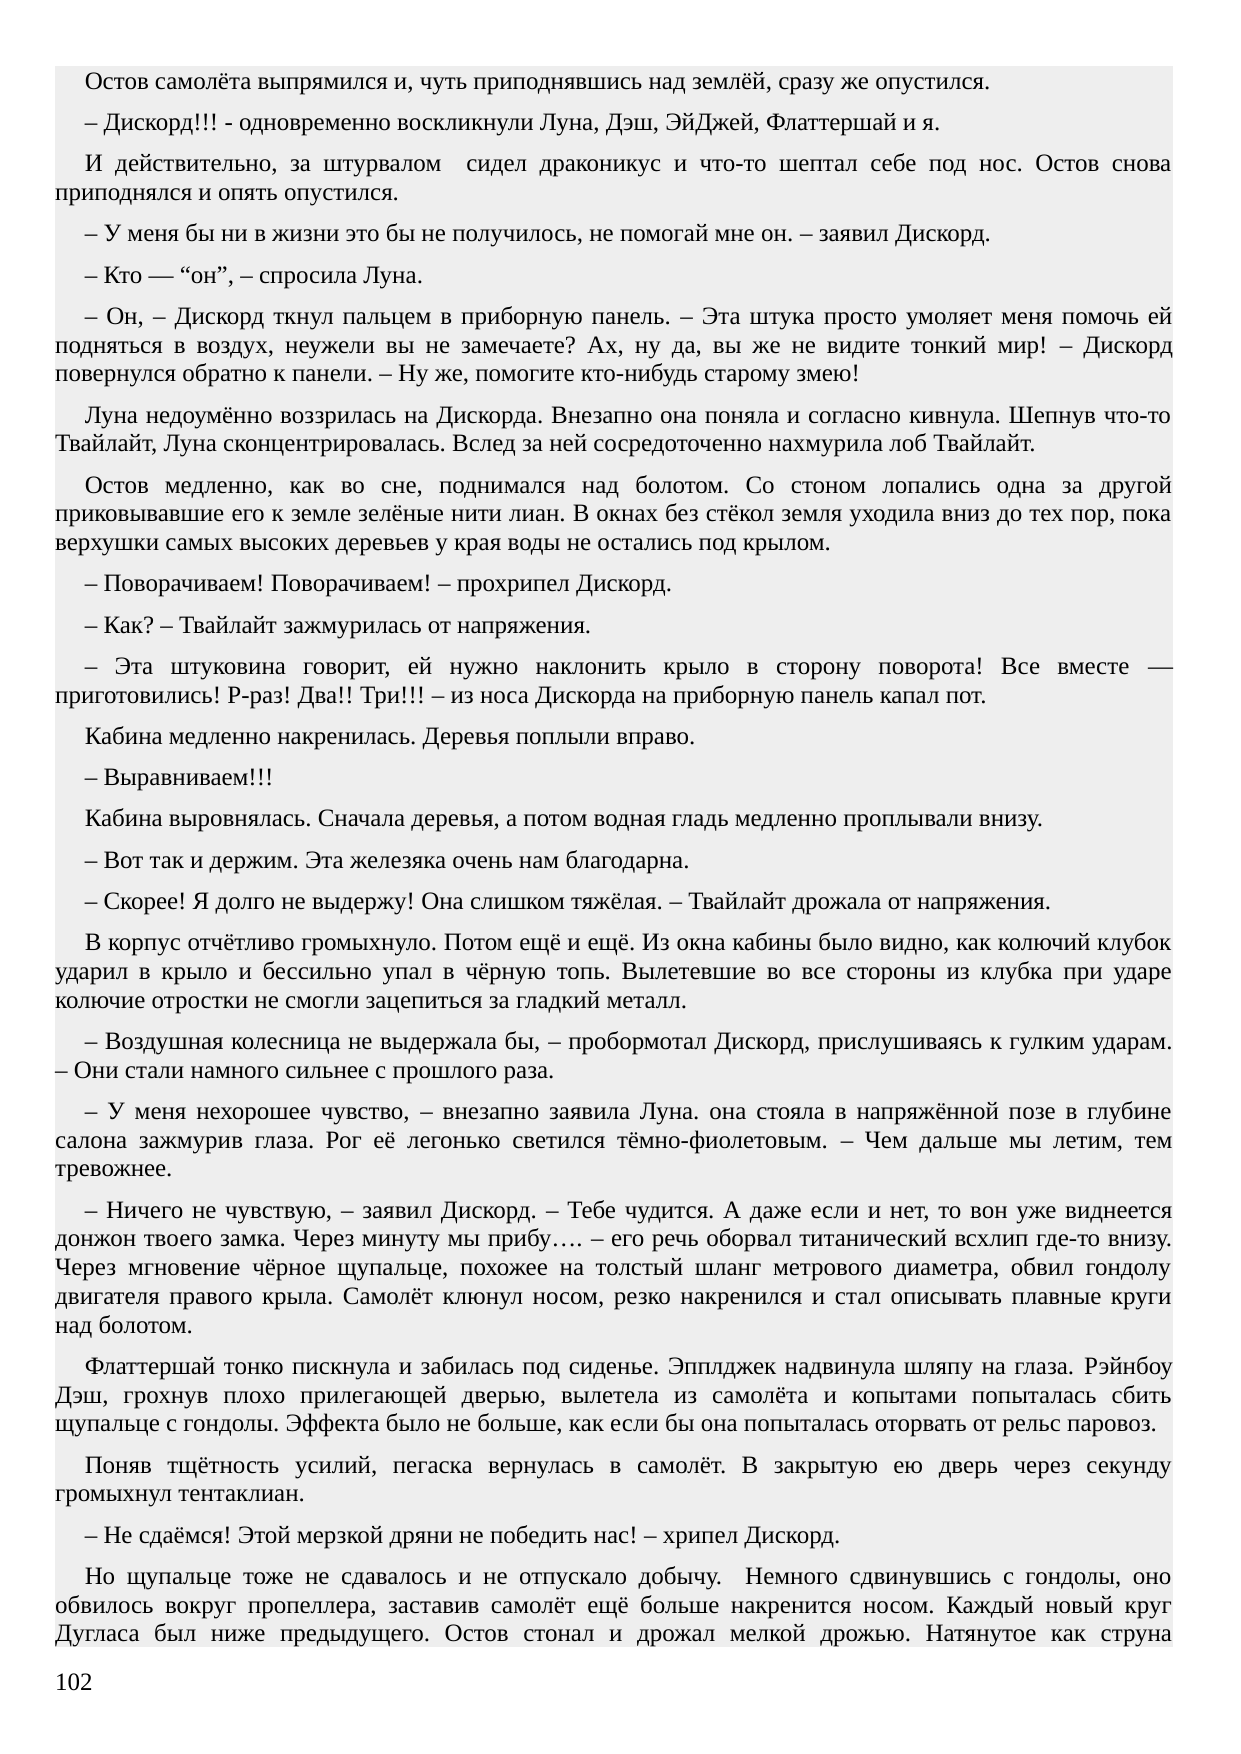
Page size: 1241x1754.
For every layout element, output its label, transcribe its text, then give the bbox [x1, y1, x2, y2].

text Но щупальце тоже не сдавалось и не отпускало добычу. Немного сдвинувшись с гондолы, оно обвилось вокруг пропеллера, заставив самолёт ещё больше накренится носом. Каждый новый круг Дугласа был ниже предыдущего. Остов стонал и дрожал мелкой дрожью. Натянутое как струна [55, 1561, 1173, 1647]
text Кабина медленно накренилась. Деревья поплыли вправо. [55, 721, 1173, 750]
text – Вот так и держим. Эта железяка очень нам благодарна. [55, 845, 1173, 873]
text В корпус отчётливо громыхнуло. Потом ещё и ещё. Из окна кабины было видно, как колючий клубок ударил в крыло и бессильно упал в чёрную топь. Вылетевшие во все стороны из клубка при ударе колючие отростки не смогли зацепиться за гладкий металл. [55, 927, 1173, 1013]
text – Ничего не чувствую, – заявил Дискорд. – Тебе чудится. А даже если и нет, то вон уже виднеется донжон твоего замка. Через минуту мы прибу…. – его речь оборвал титанический всхлип где-то внизу. Через мгновение чёрное щупальце, похожее на толстый шланг метрового диаметра, обвил гондолу двигателя правого крыла. Самолёт клюнул носом, резко накренился и стал описывать плавные круги над болотом. [55, 1195, 1173, 1338]
text Остов медленно, как во сне, поднимался над болотом. Со стоном лопались одна за другой приковывавшие его к земле зелёные нити лиан. В окнах без стёкол земля уходила вниз до тех пор, пока верхушки самых высоких деревьев у края воды не остались под крылом. [55, 470, 1173, 556]
text – У меня бы ни в жизни это бы не получилось, не помогай мне он. – заявил Дискорд. [55, 218, 1173, 247]
text – Как? – Твайлайт зажмурилась от напряжения. [55, 610, 1173, 638]
text Поняв тщётность усилий, пегаска вернулась в самолёт. В закрытую ею дверь через секунду громыхнул тентаклиан. [55, 1450, 1173, 1507]
text Кабина выровнялась. Сначала деревья, а потом водная гладь медленно проплывали внизу. [55, 803, 1173, 832]
text – Поворачиваем! Поворачиваем! – прохрипел Дискорд. [55, 568, 1173, 597]
text – Не сдаёмся! Этой мерзкой дряни не победить нас! – хрипел Дискорд. [55, 1520, 1173, 1548]
text – Воздушная колесница не выдержала бы, – пробормотал Дискорд, прислушиваясь к гулким ударам. – Они стали намного сильнее с прошлого раза. [55, 1026, 1173, 1083]
text – Скорее! Я долго не выдержу! Она слишком тяжёлая. – Твайлайт дрожала от напряжения. [55, 886, 1173, 915]
text Луна недоумённо воззрилась на Дискорда. Внезапно она поняла и согласно кивнула. Шепнув что-то Твайлайт, Луна сконцентрировалась. Вслед за ней сосредоточенно нахмурила лоб Твайлайт. [55, 400, 1173, 457]
text Остов самолёта выпрямился и, чуть приподнявшись над землёй, сразу же опустился. [55, 66, 1173, 95]
text И действительно, за штурвалом сидел драконикус и что-то шептал себе под нос. Остов снова приподнялся и опять опустился. [55, 148, 1173, 206]
text – Эта штуковина говорит, ей нужно наклонить крыло в сторону поворота! Все вместе — приготовились! Р-раз! Два!! Три!!! – из носа Дискорда на приборную панель капал пот. [55, 651, 1173, 708]
text – Он, – Дискорд ткнул пальцем в приборную панель. – Эта штука просто умоляет меня помочь ей подняться в воздух, неужели вы не замечаете? Ах, ну да, вы же не видите тонкий мир! – Дискорд повернулся обратно к панели. – Ну же, помогите кто-нибудь старому змею! [55, 301, 1173, 387]
text – У меня нехорошее чувство, – внезапно заявила Луна. она стояла в напряжённой позе в глубине салона зажмурив глаза. Рог её легонько светился тёмно-фиолетовым. – Чем дальше мы летим, тем тревожнее. [55, 1096, 1173, 1182]
text – Дискорд!!! - одновременно воскликнули Луна, Дэш, ЭйДжей, Флаттершай и я. [55, 107, 1173, 136]
text – Кто — “он”, – спросила Луна. [55, 260, 1173, 288]
text – Выравниваем!!! [55, 762, 1173, 791]
text Флаттершай тонко пискнула и забилась под сиденье. Эпплджек надвинула шляпу на глаза. Рэйнбоу Дэш, грохнув плохо прилегающей дверью, вылетела из самолёта и копытами попыталась сбить щупальце с гондолы. Эффекта было не больше, как если бы она попыталась оторвать от рельс паровоз. [55, 1351, 1173, 1437]
